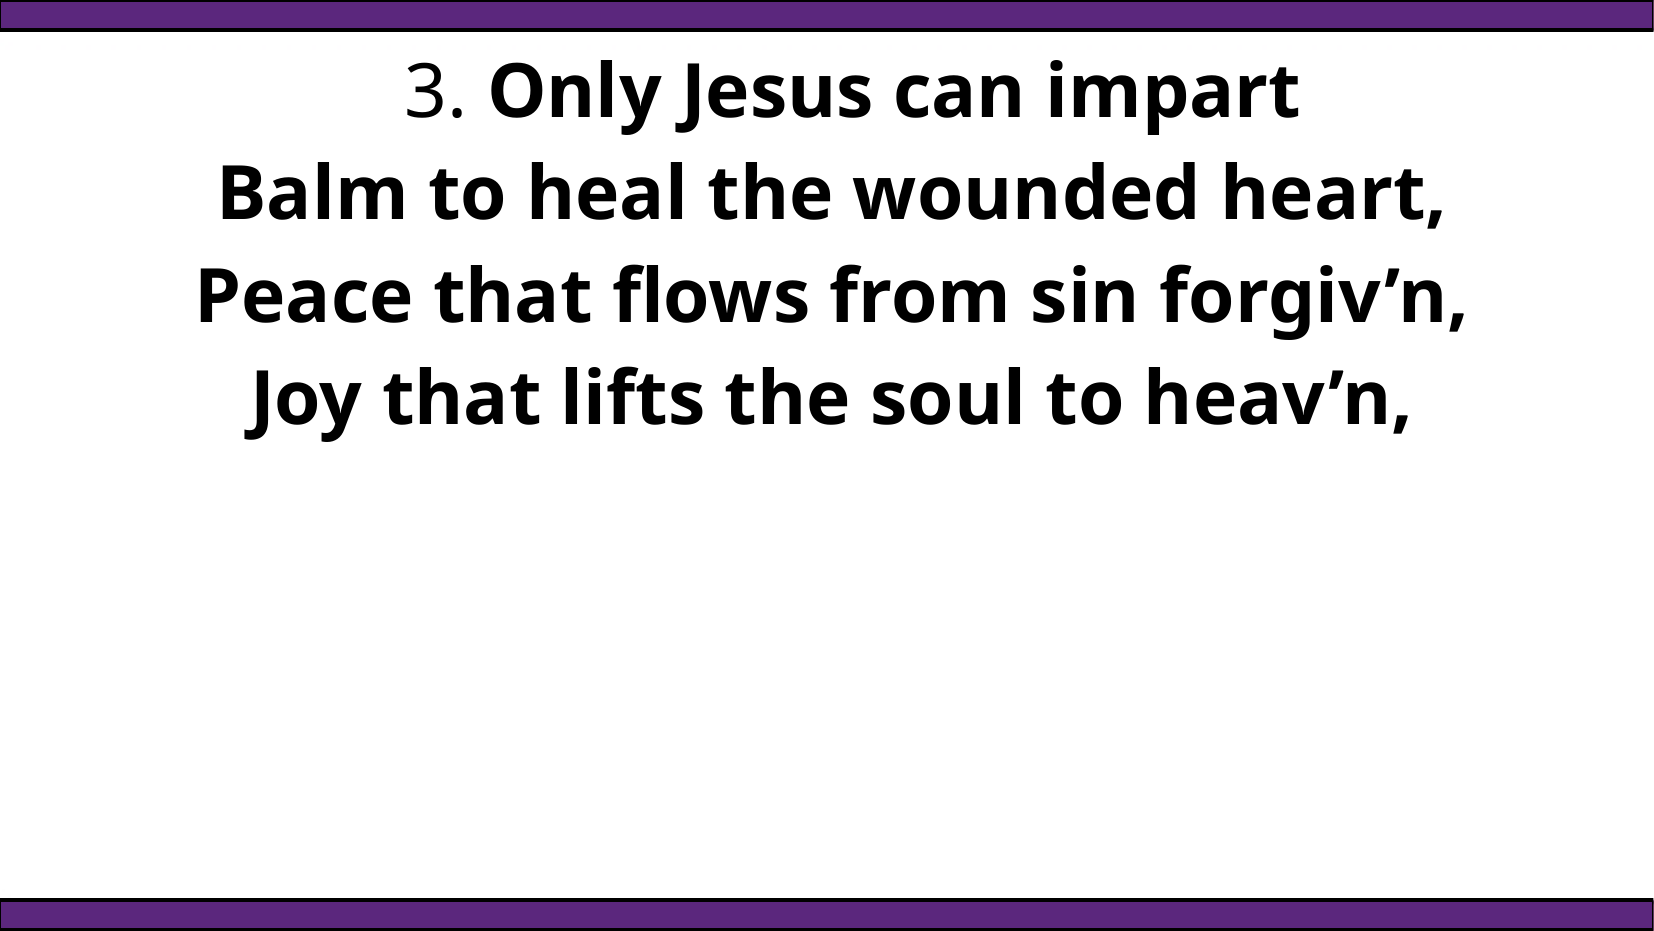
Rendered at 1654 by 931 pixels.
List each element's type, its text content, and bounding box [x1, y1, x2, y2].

text_box 3. Only Jesus can impart Balm to heal the wounded heart, Peace that flows from sin forgiv’n, Joy that lifts the soul to heav’n, [60, 30, 1606, 445]
text_box [0, 900, 1654, 931]
picture [0, 31, 1654, 900]
text_box [0, 0, 1654, 31]
